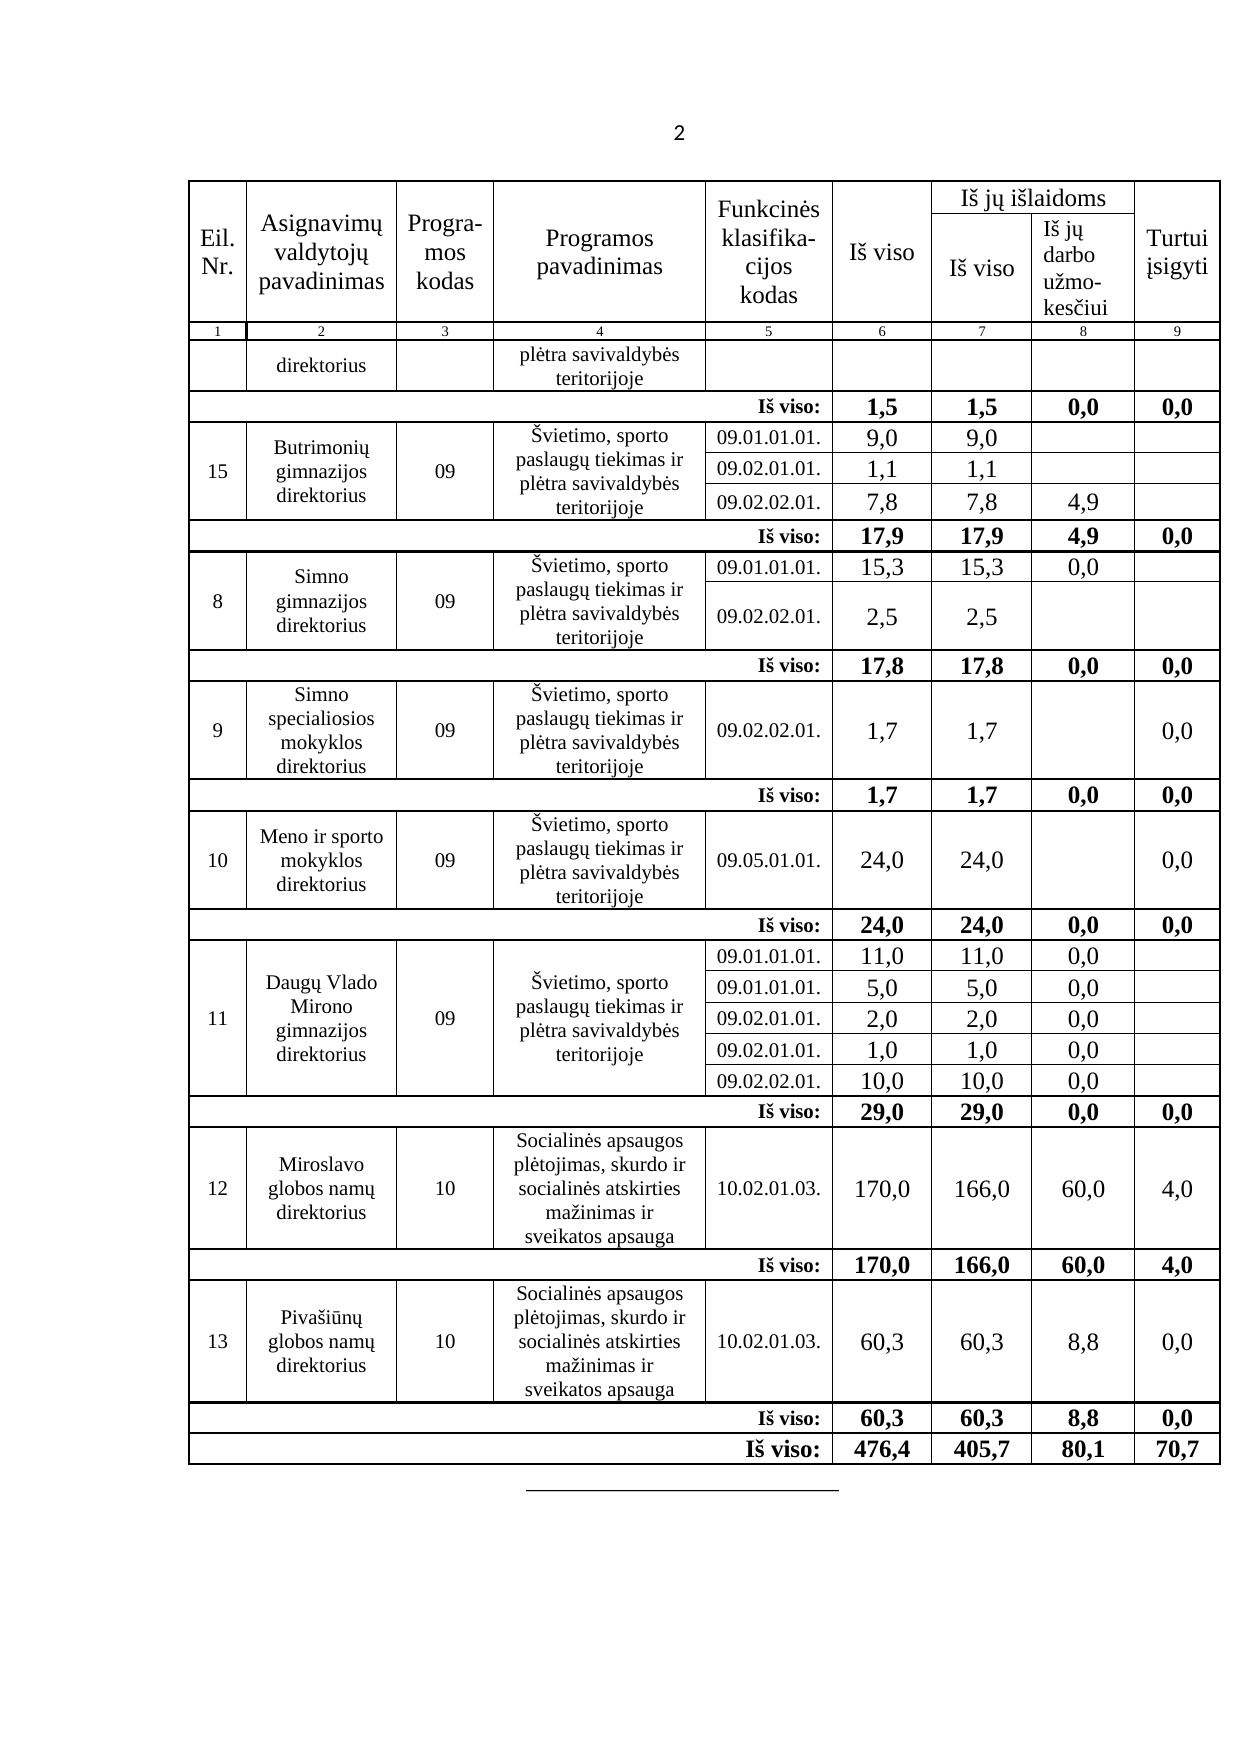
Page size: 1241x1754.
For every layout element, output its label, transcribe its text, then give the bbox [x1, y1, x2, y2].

table_cell 10 [190, 812, 246, 908]
table_cell 5,0 [932, 971, 1031, 1002]
table_cell 11 [190, 941, 246, 1095]
table_cell 0,0 [1135, 1404, 1219, 1432]
table_cell Iš viso: [190, 521, 832, 550]
table_cell 0,0 [1135, 521, 1219, 550]
table_cell 4 [494, 323, 705, 339]
table_cell Švietimo, sporto paslaugų tiekimas ir plėtra savivaldybės teritorijoje [494, 553, 705, 649]
table_cell 15,3 [932, 553, 1031, 581]
table_cell 15,3 [833, 553, 931, 581]
table_cell [1135, 453, 1219, 482]
table_cell 7,8 [932, 484, 1031, 519]
table_cell 60,3 [932, 1404, 1031, 1432]
table_cell [1135, 423, 1219, 452]
table_cell 17,9 [833, 521, 931, 550]
table_cell 60,3 [833, 1281, 931, 1401]
table_cell Švietimo, sporto paslaugų tiekimas ir plėtra savivaldybės teritorijoje [494, 812, 705, 908]
table_cell Iš viso: [190, 1434, 832, 1463]
table_cell 0,0 [1032, 1003, 1134, 1033]
table_cell 8 [1032, 323, 1134, 339]
table_cell 0,0 [1135, 910, 1219, 939]
table_cell 1,5 [833, 392, 931, 421]
table_cell 10,0 [833, 1065, 931, 1095]
table_cell 0,0 [1032, 910, 1134, 939]
table_cell 10 [397, 1281, 493, 1401]
table_cell 24,0 [932, 910, 1031, 939]
table_cell [1135, 1065, 1219, 1095]
table_cell 1,7 [833, 780, 931, 809]
table_cell 7 [932, 323, 1031, 339]
table_cell 4,0 [1135, 1250, 1219, 1279]
table_cell 09.01.01.01. [706, 971, 832, 1002]
table_cell 405,7 [932, 1434, 1031, 1463]
table_cell 12 [190, 1128, 246, 1248]
table_cell 09.01.01.01. [706, 553, 832, 581]
table_cell 9 [1135, 323, 1219, 339]
table_header Progra-mos kodas [397, 182, 493, 321]
table_cell 15 [190, 423, 246, 519]
table_cell 8,8 [1032, 1404, 1134, 1432]
table_cell Butrimonių gimnazijos direktorius [247, 423, 396, 519]
table_cell 09.02.02.01. [706, 582, 832, 649]
table_cell Iš viso: [190, 780, 832, 809]
table_cell 0,0 [1135, 682, 1219, 778]
table_cell direktorius [247, 341, 396, 389]
table_cell 0,0 [1032, 1065, 1134, 1095]
table_cell 9 [190, 682, 246, 778]
table_cell 476,4 [833, 1434, 931, 1463]
table_cell 9,0 [833, 423, 931, 452]
table_cell 0,0 [1135, 812, 1219, 908]
table_cell 10.02.01.03. [706, 1128, 832, 1248]
table_cell Daugų Vlado Mirono gimnazijos direktorius [247, 941, 396, 1095]
table_cell 0,0 [1032, 392, 1134, 421]
table_cell Švietimo, sporto paslaugų tiekimas ir plėtra savivaldybės teritorijoje [494, 423, 705, 519]
table_cell 09.02.02.01. [706, 484, 832, 519]
table_cell 166,0 [932, 1128, 1031, 1248]
table_cell plėtra savivaldybės teritorijoje [494, 341, 705, 389]
table_cell 2,5 [932, 582, 1031, 649]
table_cell Iš viso: [190, 910, 832, 939]
table_cell 80,1 [1032, 1434, 1134, 1463]
table_cell 11,0 [833, 941, 931, 970]
table_cell Pivašiūnų globos namų direktorius [247, 1281, 396, 1401]
table_cell 11,0 [932, 941, 1031, 970]
table_cell 09.02.01.01. [706, 1034, 832, 1064]
table_cell [1135, 341, 1219, 389]
table_cell 09.05.01.01. [706, 812, 832, 908]
table_cell [397, 341, 493, 389]
table_cell 09.02.02.01. [706, 682, 832, 778]
table_cell 0,0 [1032, 941, 1134, 970]
table_cell 3 [397, 323, 493, 339]
table_cell [1032, 582, 1134, 649]
table_cell [706, 341, 832, 389]
table_cell Meno ir sporto mokyklos direktorius [247, 812, 396, 908]
table_cell 4,9 [1032, 521, 1134, 550]
table_cell [1032, 453, 1134, 482]
table_cell 166,0 [932, 1250, 1031, 1279]
table_cell 0,0 [1032, 1034, 1134, 1064]
table_cell Simno specialiosios mokyklos direktorius [247, 682, 396, 778]
table_cell 0,0 [1135, 780, 1219, 809]
table_cell 09 [397, 812, 493, 908]
table_header Eil. Nr. [190, 182, 246, 321]
table_cell 0,0 [1032, 971, 1134, 1002]
table_cell 24,0 [932, 812, 1031, 908]
table_cell 8 [190, 553, 246, 649]
table_cell 1,0 [833, 1034, 931, 1064]
table_cell 2,0 [833, 1003, 931, 1033]
text _________________________ [177, 1465, 1181, 1494]
table_cell 09.01.01.01. [706, 941, 832, 970]
table_cell 60,3 [932, 1281, 1031, 1401]
table_cell 0,0 [1032, 780, 1134, 809]
table_cell 1,1 [932, 453, 1031, 482]
table_cell 1 [190, 323, 245, 339]
table_cell 09 [397, 682, 493, 778]
table_cell 0,0 [1032, 651, 1134, 680]
table_cell 10.02.01.03. [706, 1281, 832, 1401]
table_header Programos pavadinimas [494, 182, 705, 321]
table_cell Socialinės apsaugos plėtojimas, skurdo ir socialinės atskirties mažinimas ir sveikatos apsauga [494, 1281, 705, 1401]
table_header Asignavimų valdytojų pavadinimas [247, 182, 396, 321]
table_cell 1,7 [932, 780, 1031, 809]
table_cell 29,0 [932, 1097, 1031, 1126]
table_cell 09.01.01.01. [706, 423, 832, 452]
table_cell 1,7 [932, 682, 1031, 778]
table_cell 09 [397, 941, 493, 1095]
table_cell 5,0 [833, 971, 931, 1002]
table_cell Socialinės apsaugos plėtojimas, skurdo ir socialinės atskirties mažinimas ir sveikatos apsauga [494, 1128, 705, 1248]
table_cell 17,9 [932, 521, 1031, 550]
table_cell 10 [397, 1128, 493, 1248]
table_cell 4,0 [1135, 1128, 1219, 1248]
table_cell 70,7 [1135, 1434, 1219, 1463]
table_cell 09 [397, 423, 493, 519]
table_header Turtui įsigyti [1135, 182, 1219, 321]
table_cell 1,0 [932, 1034, 1031, 1064]
table_cell Miroslavo globos namų direktorius [247, 1128, 396, 1248]
table_cell Švietimo, sporto paslaugų tiekimas ir plėtra savivaldybės teritorijoje [494, 941, 705, 1095]
table_cell Iš viso: [190, 1250, 832, 1279]
table_cell [190, 341, 246, 389]
table_cell 60,3 [833, 1404, 931, 1432]
table_cell 9,0 [932, 423, 1031, 452]
table_cell [1032, 812, 1134, 908]
table_cell 0,0 [1135, 1097, 1219, 1126]
table_cell [1032, 341, 1134, 389]
table_cell 09.02.02.01. [706, 1065, 832, 1095]
table_cell 8,8 [1032, 1281, 1134, 1401]
table_cell 13 [190, 1281, 246, 1401]
table_cell Iš viso: [190, 1404, 832, 1432]
table_cell Švietimo, sporto paslaugų tiekimas ir plėtra savivaldybės teritorijoje [494, 682, 705, 778]
table_cell 29,0 [833, 1097, 931, 1126]
table_cell 24,0 [833, 910, 931, 939]
table_cell Iš viso: [190, 651, 832, 680]
table_cell 170,0 [833, 1250, 931, 1279]
table_cell 1,7 [833, 682, 931, 778]
table_cell 2 [248, 323, 396, 339]
table_cell 2,5 [833, 582, 931, 649]
table_cell [1135, 941, 1219, 970]
table_cell Iš viso: [190, 1097, 832, 1126]
table_cell 09.02.01.01. [706, 1003, 832, 1033]
table_cell 0,0 [1135, 392, 1219, 421]
table_header Iš viso [833, 182, 931, 321]
table_cell Simno gimnazijos direktorius [247, 553, 396, 649]
table_cell [1135, 553, 1219, 581]
table_cell 17,8 [833, 651, 931, 680]
table_cell Iš viso: [190, 392, 832, 421]
table_cell [1135, 1003, 1219, 1033]
table_cell 0,0 [1032, 553, 1134, 581]
table_cell [1032, 423, 1134, 452]
table_cell [932, 341, 1031, 389]
table_cell [1135, 971, 1219, 1002]
table_cell 4,9 [1032, 484, 1134, 519]
table_header Iš jų išlaidoms [932, 182, 1134, 213]
table_cell 2,0 [932, 1003, 1031, 1033]
table_cell 1,5 [932, 392, 1031, 421]
table_cell 17,8 [932, 651, 1031, 680]
table_cell 0,0 [1032, 1097, 1134, 1126]
table_cell 0,0 [1135, 1281, 1219, 1401]
table_cell [1032, 682, 1134, 778]
table_cell [1135, 1034, 1219, 1064]
table_cell Iš jų darbo užmo-kesčiui [1032, 214, 1134, 321]
table_cell 1,1 [833, 453, 931, 482]
table_cell [1135, 484, 1219, 519]
table_cell 6 [833, 323, 931, 339]
table_cell [833, 341, 931, 389]
table_cell 0,0 [1135, 651, 1219, 680]
table_cell 24,0 [833, 812, 931, 908]
table_cell 10,0 [932, 1065, 1031, 1095]
table_cell 09.02.01.01. [706, 453, 832, 482]
table_cell 60,0 [1032, 1128, 1134, 1248]
table_cell 7,8 [833, 484, 931, 519]
table_cell Iš viso [932, 214, 1031, 321]
table_cell [1135, 582, 1219, 649]
table_cell 09 [397, 553, 493, 649]
table_header Funkcinės klasifika-cijos kodas [706, 182, 832, 321]
table_cell 5 [706, 323, 832, 339]
table_cell 170,0 [833, 1128, 931, 1248]
table_cell 60,0 [1032, 1250, 1134, 1279]
